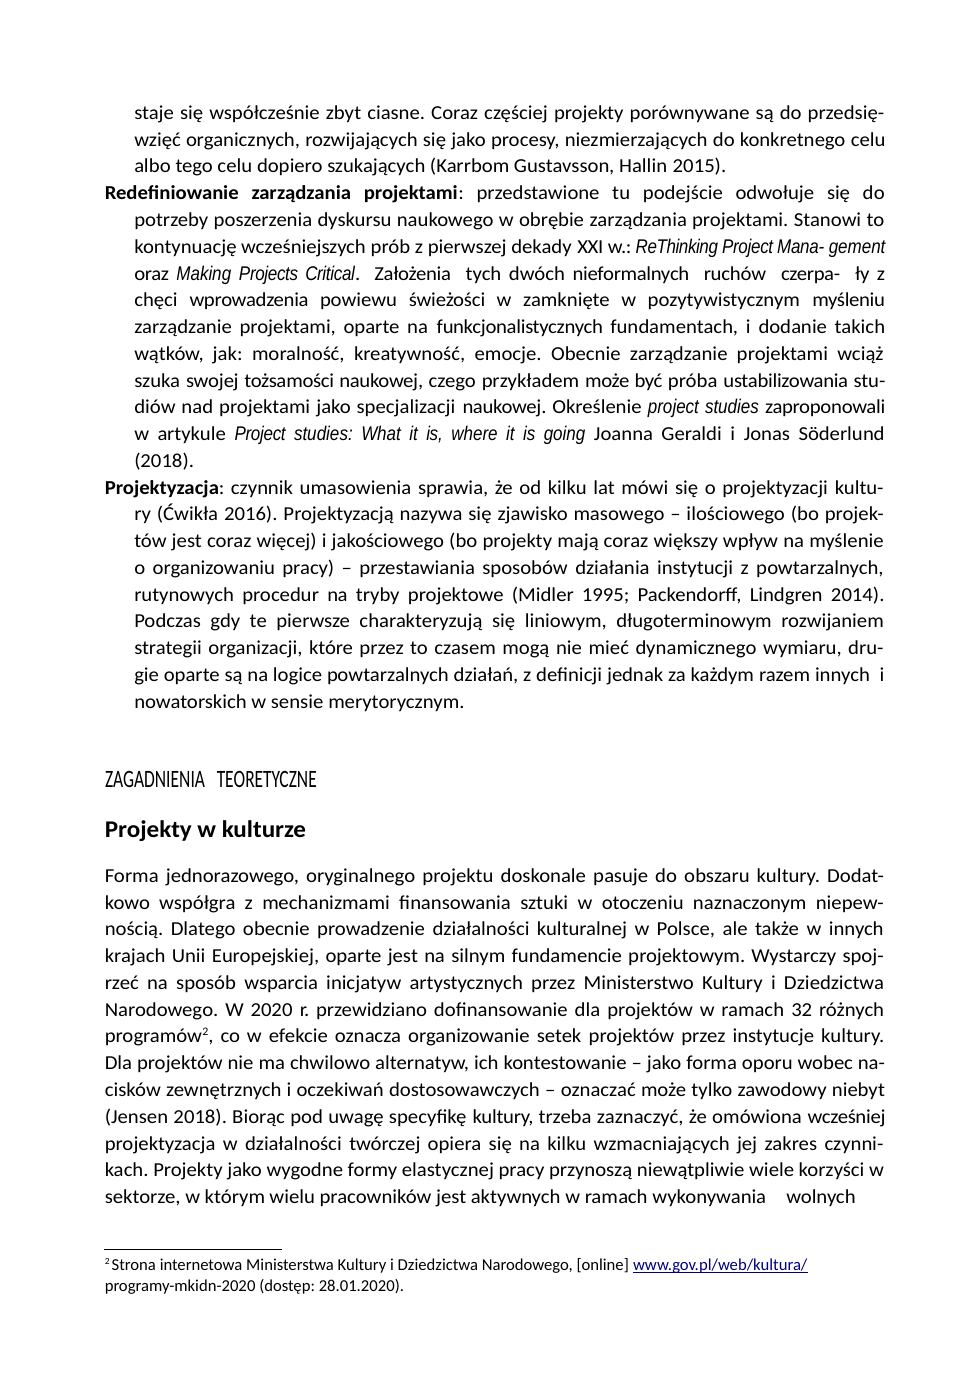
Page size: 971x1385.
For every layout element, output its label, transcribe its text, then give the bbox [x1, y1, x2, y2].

text Redefiniowanie zarządzania projektami: przedstawione tu podejście odwołuje się do potrzeby poszerzenia dyskursu naukowego w obrębie zarządzania projektami. Stanowi to kontynuację wcześniejszych prób z pierwszej dekady XXI w.: ReThinking Project Mana- gement oraz Making Projects Critical. Założenia tych dwóch nieformalnych ruchów czerpa- ły z chęci wprowadzenia powiewu świeżości w zamknięte w pozytywistycznym myśleniu zarządzanie projektami, oparte na funkcjonalistycznych fundamentach, i dodanie takich wątków, jak: moralność, kreatywność, emocje. Obecnie zarządzanie projektami wciąż szuka swojej tożsamości naukowej, czego przykładem może być próba ustabilizowania stu- diów nad projektami jako specjalizacji naukowej. Określenie project studies zaproponowali w artykule Project studies: What it is, where it is going Joanna Geraldi i Jonas Söderlund (2018). [104, 180, 885, 472]
text staje się współcześnie zbyt ciasne. Coraz częściej projekty porównywane są do przedsię- wzięć organicznych, rozwijających się jako procesy, niezmierzających do konkretnego celu albo tego celu dopiero szukających (Karrbom Gustavsson, Hallin 2015). [134, 100, 885, 178]
text 2 Strona internetowa Ministerstwa Kultury i Dziedzictwa Narodowego, [online] www.gov.pl/web/kultura/ programy-mkidn-2020 (dostęp: 28.01.2020). [104, 1254, 831, 1295]
text Projektyzacja: czynnik umasowienia sprawia, że od kilku lat mówi się o projektyzacji kultu- ry (Ćwikła 2016). Projektyzacją nazywa się zjawisko masowego – ilościowego (bo projek- tów jest coraz więcej) i jakościowego (bo projekty mają coraz większy wpływ na myślenie o organizowaniu pracy) – przestawiania sposobów działania instytucji z powtarzalnych, rutynowych procedur na tryby projektowe (Midler 1995; Packendorff, Lindgren 2014). Podczas gdy te pierwsze charakteryzują się liniowym, długoterminowym rozwijaniem strategii organizacji, które przez to czasem mogą nie mieć dynamicznego wymiaru, dru- gie oparte są na logice powtarzalnych działań, z definicji jednak za każdym razem innych i nowatorskich w sensie merytorycznym. [104, 475, 885, 713]
text Forma jednorazowego, oryginalnego projektu doskonale pasuje do obszaru kultury. Dodat- kowo współgra z mechanizmami finansowania sztuki w otoczeniu naznaczonym niepew- nością. Dlatego obecnie prowadzenie działalności kulturalnej w Polsce, ale także w innych krajach Unii Europejskiej, oparte jest na silnym fundamencie projektowym. Wystarczy spoj- rzeć na sposób wsparcia inicjatyw artystycznych przez Ministerstwo Kultury i Dziedzictwa Narodowego. W 2020 r. przewidziano dofinansowanie dla projektów w ramach 32 różnych programów2, co w efekcie oznacza organizowanie setek projektów przez instytucje kultury. Dla projektów nie ma chwilowo alternatyw, ich kontestowanie – jako forma oporu wobec na- cisków zewnętrznych i oczekiwań dostosowawczych – oznaczać może tylko zawodowy niebyt (Jensen 2018). Biorąc pod uwagę specyfikę kultury, trzeba zaznaczyć, że omówiona wcześniej projektyzacja w działalności twórczej opiera się na kilku wzmacniających jej zakres czynni- kach. Projekty jako wygodne formy elastycznej pracy przynoszą niewątpliwie wiele korzyści w sektorze, w którym wielu pracowników jest aktywnych w ramach wykonywania wolnych [104, 863, 885, 1208]
subtitle ZAGADNIENIA TEORETYCZNE [105, 763, 896, 794]
subtitle Projekty w kulturze [104, 814, 896, 844]
